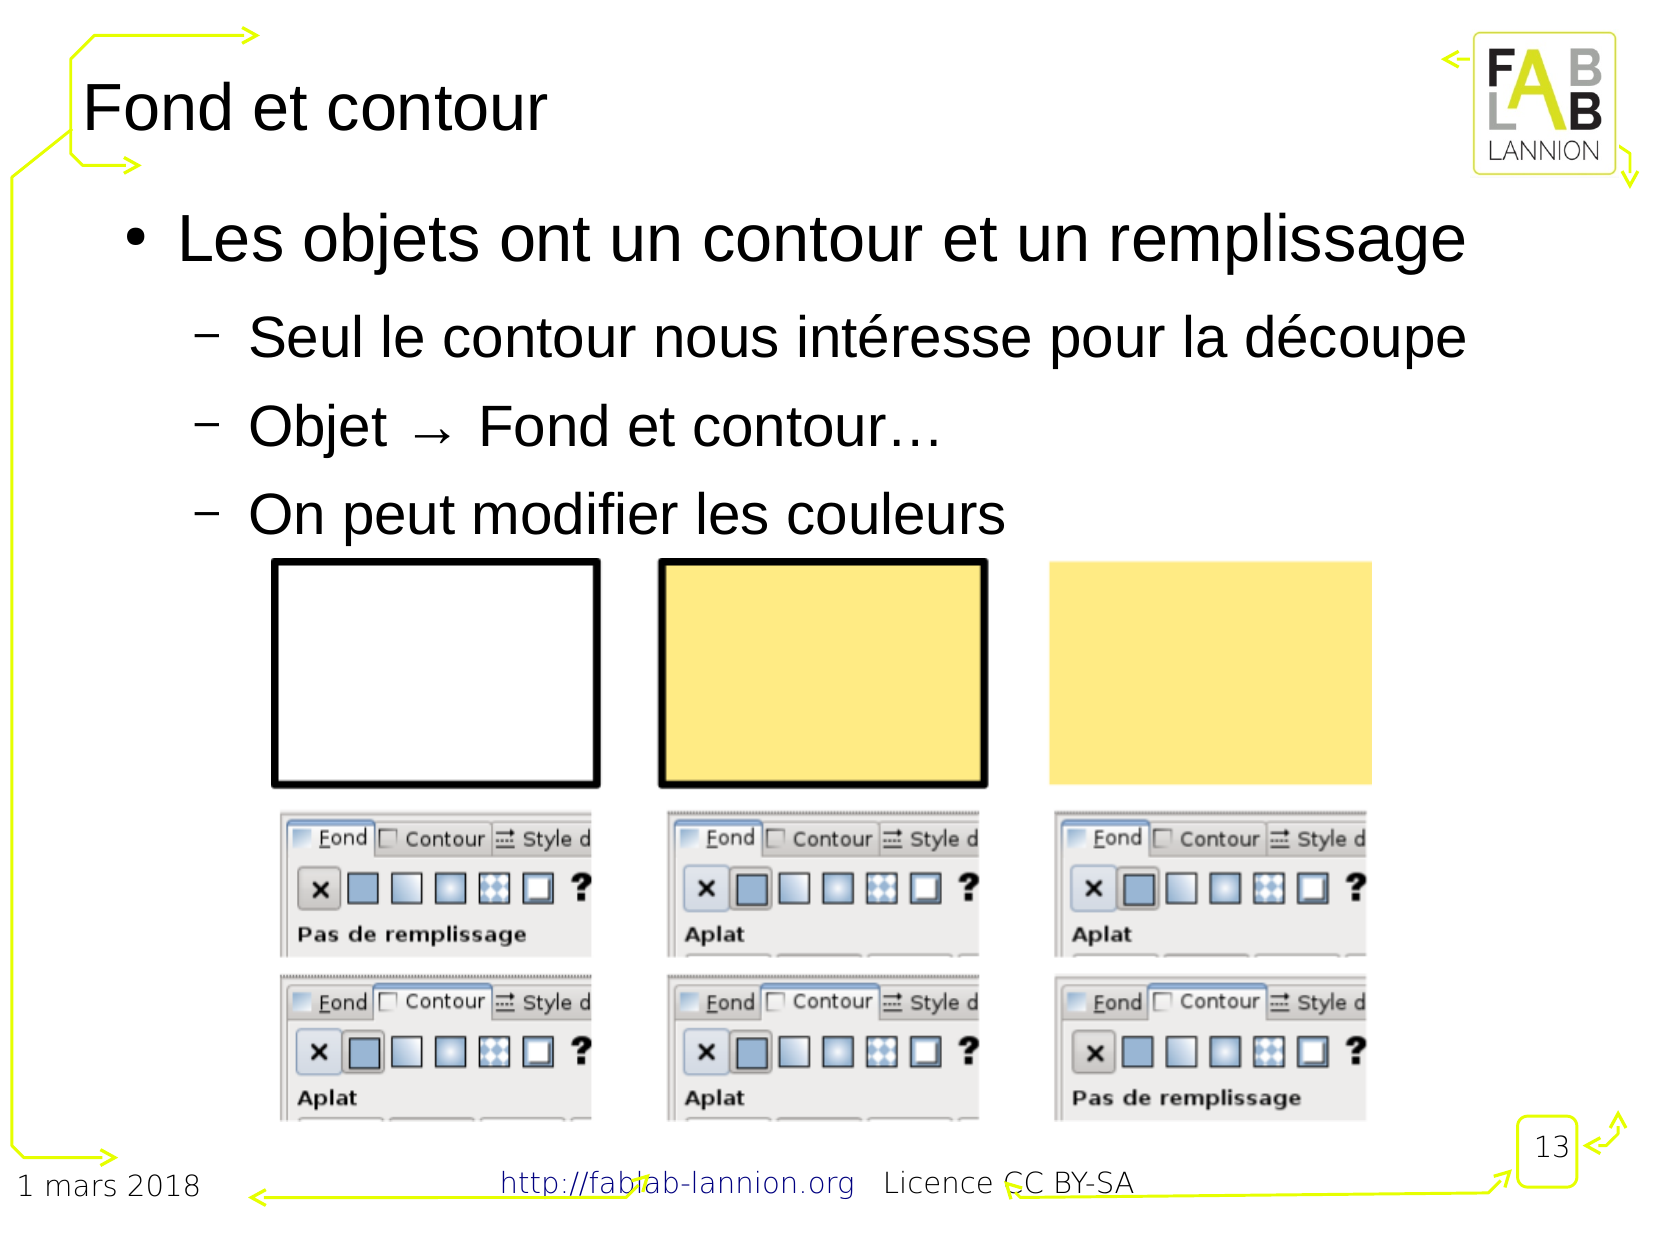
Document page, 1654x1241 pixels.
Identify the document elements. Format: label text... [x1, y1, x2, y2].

list Les objets ont un contour et un remplissage Seul le contour nous intéresse pour la découpe Objet → Fond et contour… On peut modifier les couleurs [106, 200, 1595, 1146]
picture [1470, 29, 1619, 178]
title Fond et contour [82, 49, 1441, 166]
